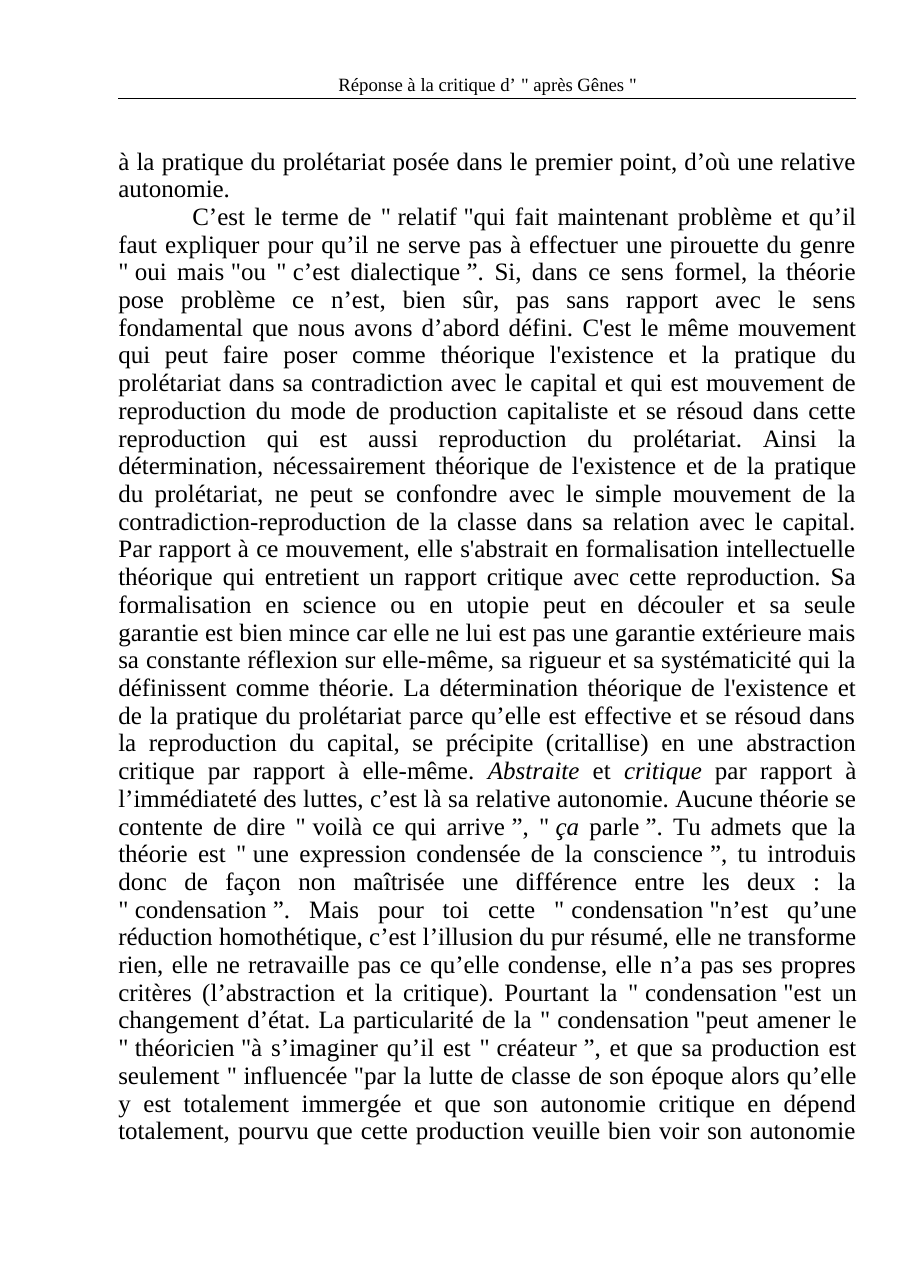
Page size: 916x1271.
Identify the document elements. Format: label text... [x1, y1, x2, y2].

text C’est le terme de " relatif "qui fait maintenant problème et qu’il faut expliquer pour qu’il ne serve pas à effectuer une pirouette du genre " oui mais "ou " c’est dialectique ”. Si, dans ce sens formel, la théorie pose problème ce n’est, bien sûr, pas sans rapport avec le sens fondamental que nous avons d’abord défini. C'est le même mouvement qui peut faire poser comme théorique l'existence et la pratique du prolétariat dans sa contradiction avec le capital et qui est mouvement de reproduction du mode de production capitaliste et se résoud dans cette reproduction qui est aussi reproduction du prolétariat. Ainsi la détermination, nécessairement théorique de l'existence et de la pratique du prolétariat, ne peut se confondre avec le simple mouvement de la contradiction-reproduction de la classe dans sa relation avec le capital. Par rapport à ce mouvement, elle s'abstrait en formalisation intellectuelle théorique qui entretient un rapport critique avec cette reproduction. Sa formalisation en science ou en utopie peut en découler et sa seule garantie est bien mince car elle ne lui est pas une garantie extérieure mais sa constante réflexion sur elle-même, sa rigueur et sa systématicité qui la définissent comme théorie. La détermination théorique de l'existence et de la pratique du prolétariat parce qu’elle est effective et se résoud dans la reproduction du capital, se précipite (critallise) en une abstraction critique par rapport à elle-même. Abstraite et critique par rapport à l’immédiateté des luttes, c’est là sa relative autonomie. Aucune théorie se contente de dire " voilà ce qui arrive ”, " ça parle ”. Tu admets que la théorie est " une expression condensée de la conscience ”, tu introduis donc de façon non maîtrisée une différence entre les deux : la " condensation ”. Mais pour toi cette " condensation "n’est qu’une réduction homothétique, c’est l’illusion du pur résumé, elle ne transforme rien, elle ne retravaille pas ce qu’elle condense, elle n’a pas ses propres critères (l’abstraction et la critique). Pourtant la " condensation "est un changement d’état. La particularité de la " condensation "peut amener le " théoricien "à s’imaginer qu’il est " créateur ”, et que sa production est seulement " influencée "par la lutte de classe de son époque alors qu’elle y est totalement immergée et que son autonomie critique en dépend totalement, pourvu que cette production veuille bien voir son autonomie [118, 203, 856, 1145]
text à la pratique du prolétariat posée dans le premier point, d’où une relative autonomie. [118, 148, 856, 203]
